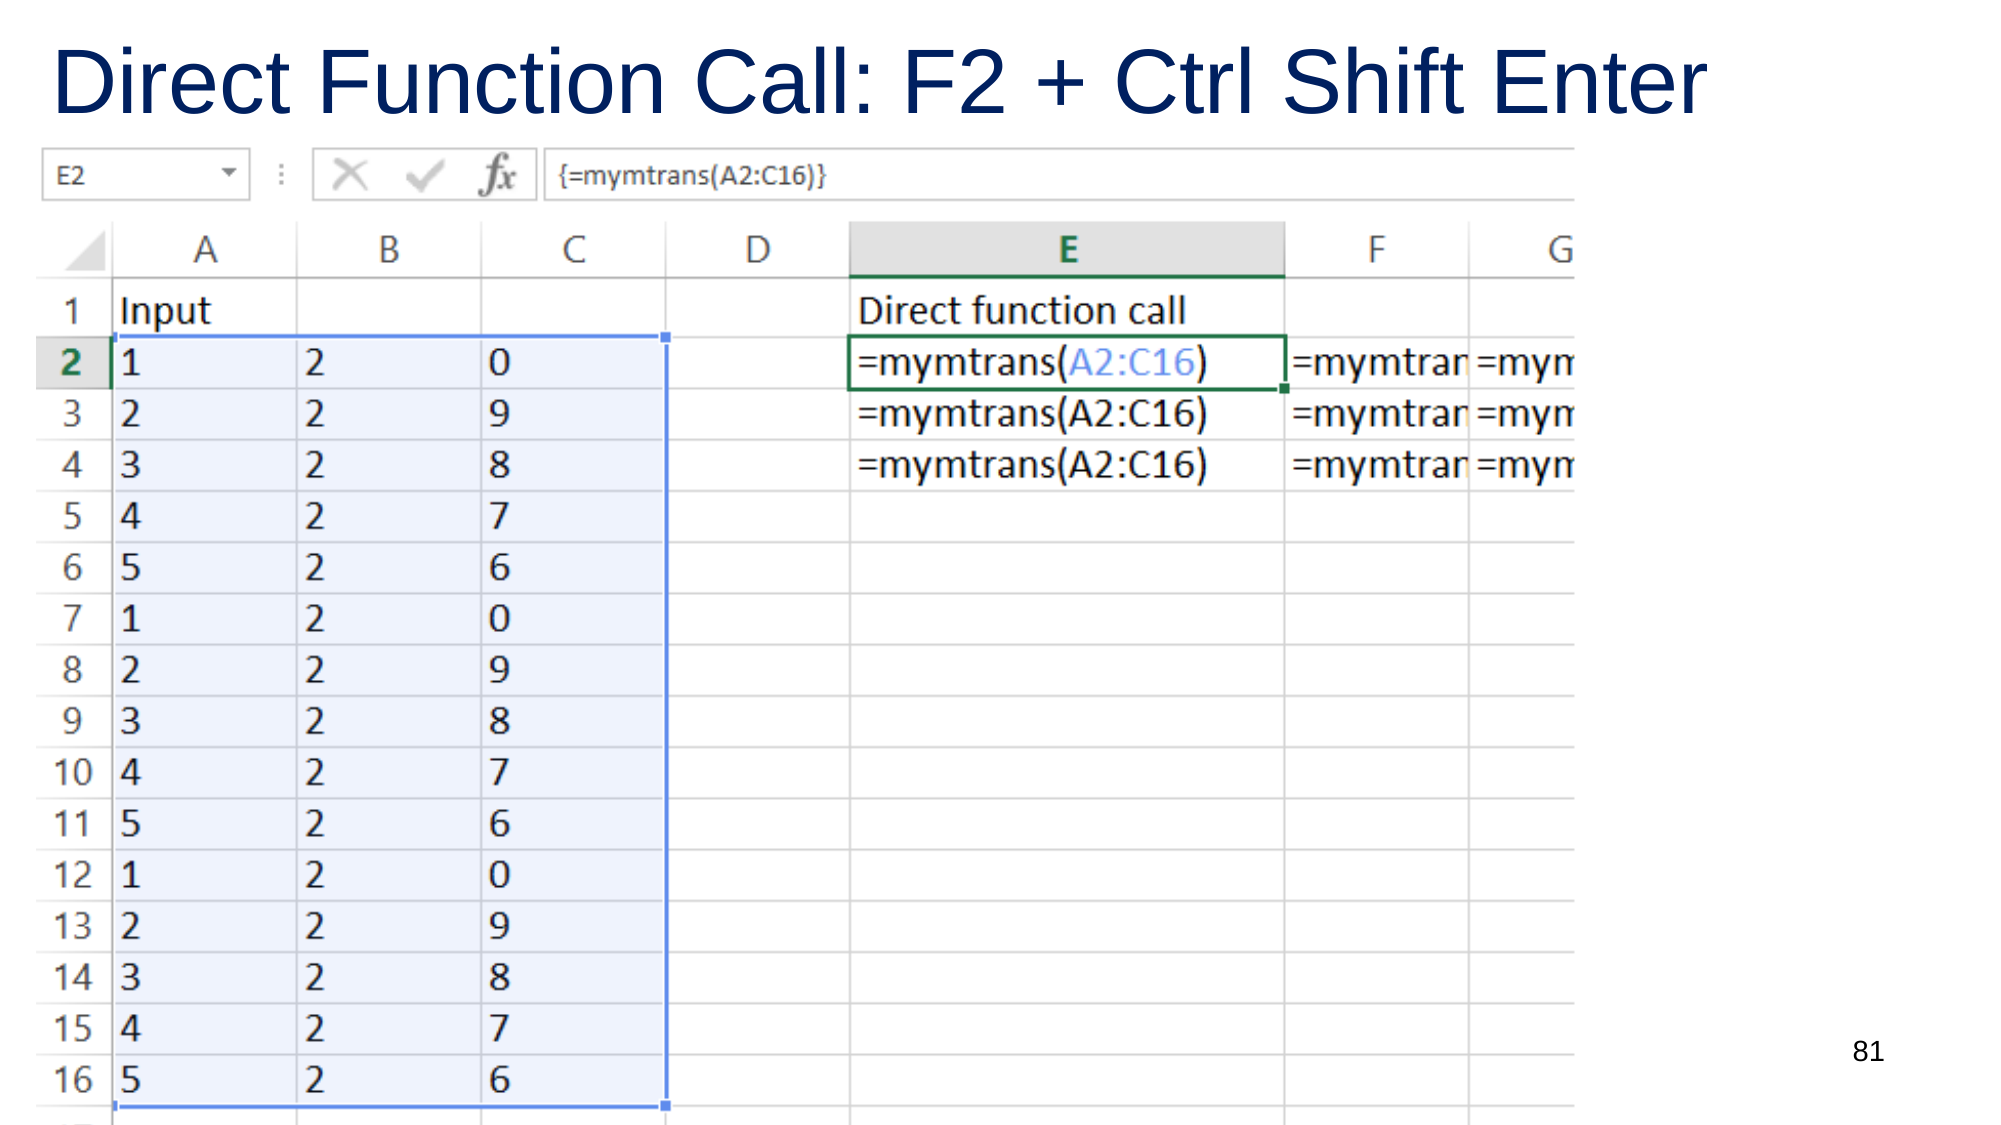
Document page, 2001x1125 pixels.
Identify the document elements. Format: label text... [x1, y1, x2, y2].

title Direct Function Call: F2 + Ctrl Shift Enter [36, 28, 1968, 126]
picture [36, 142, 1579, 1125]
slide_number [1579, 1024, 1900, 1103]
